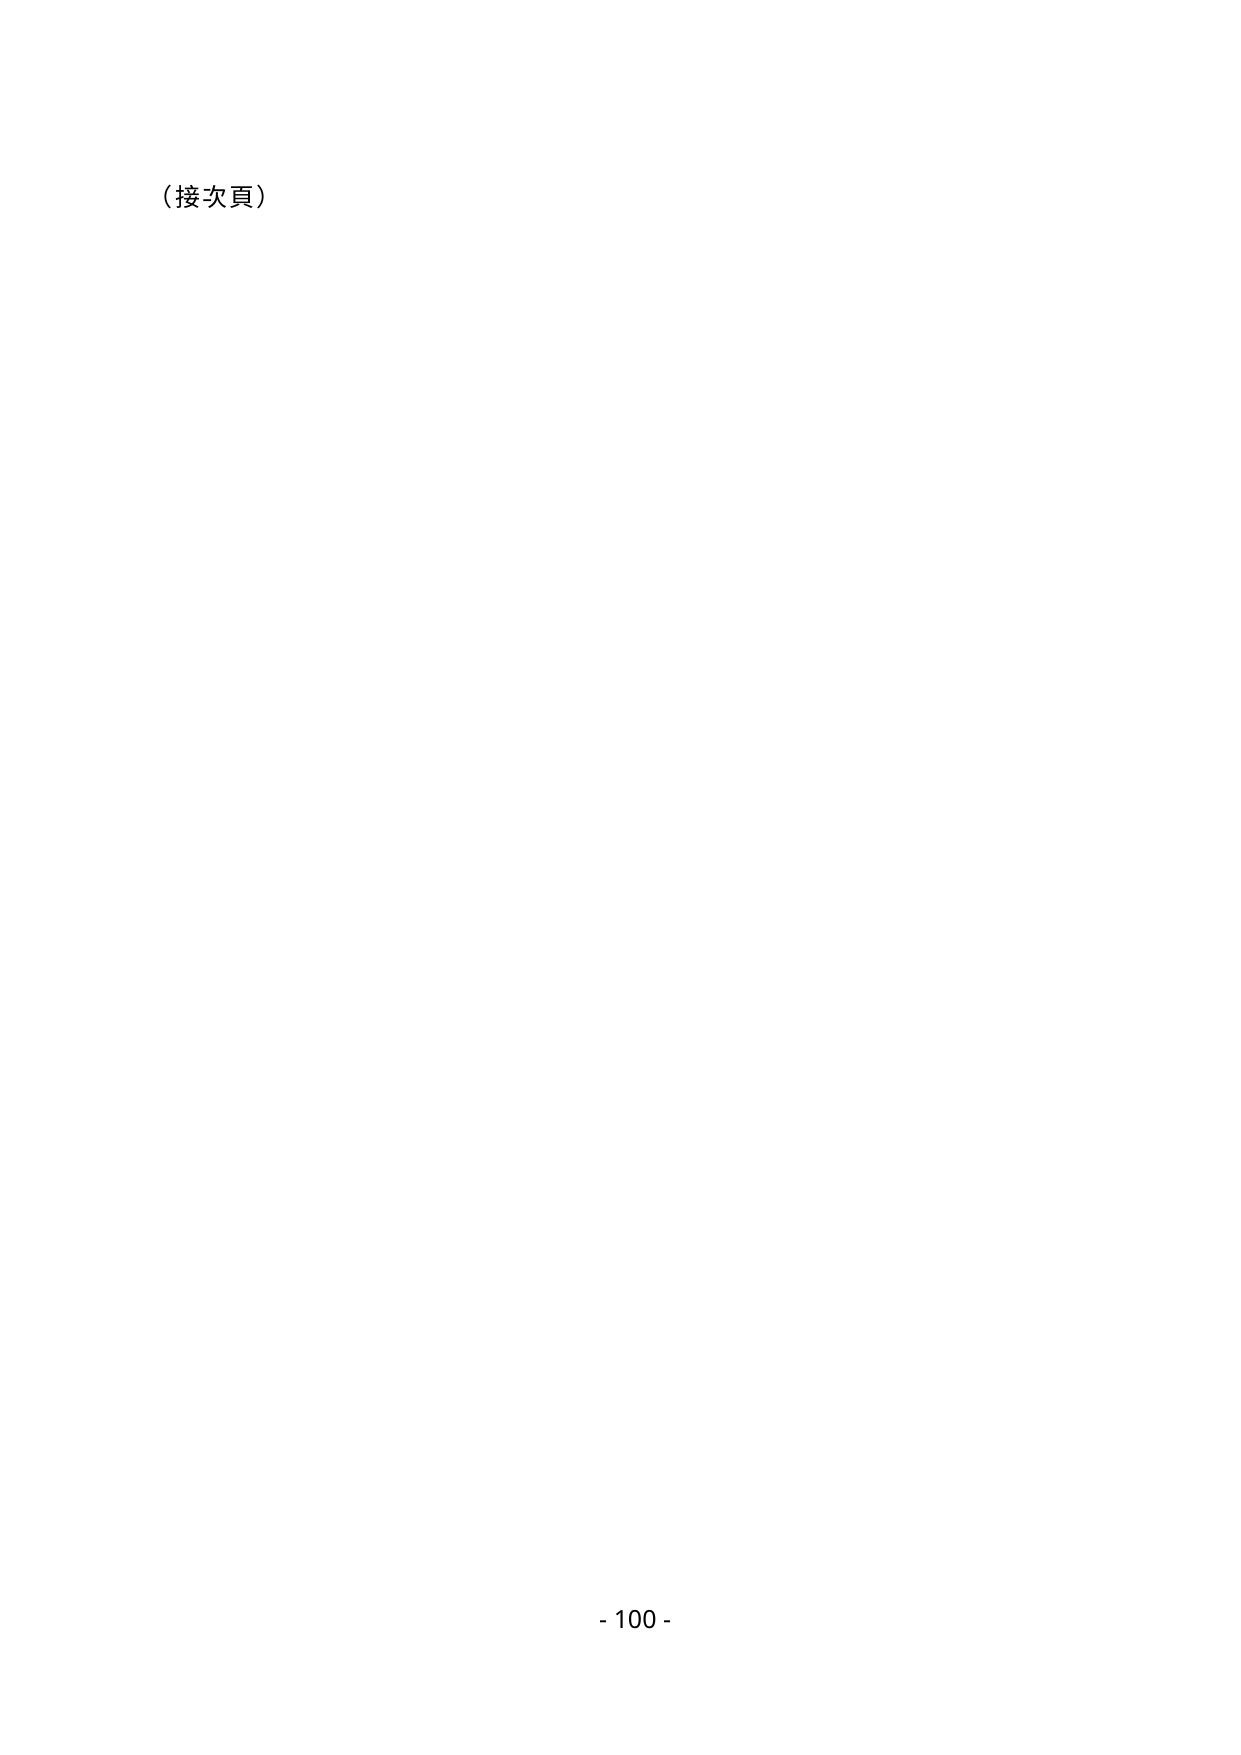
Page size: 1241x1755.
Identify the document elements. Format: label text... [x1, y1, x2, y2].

text （接次頁） [148, 177, 1122, 213]
